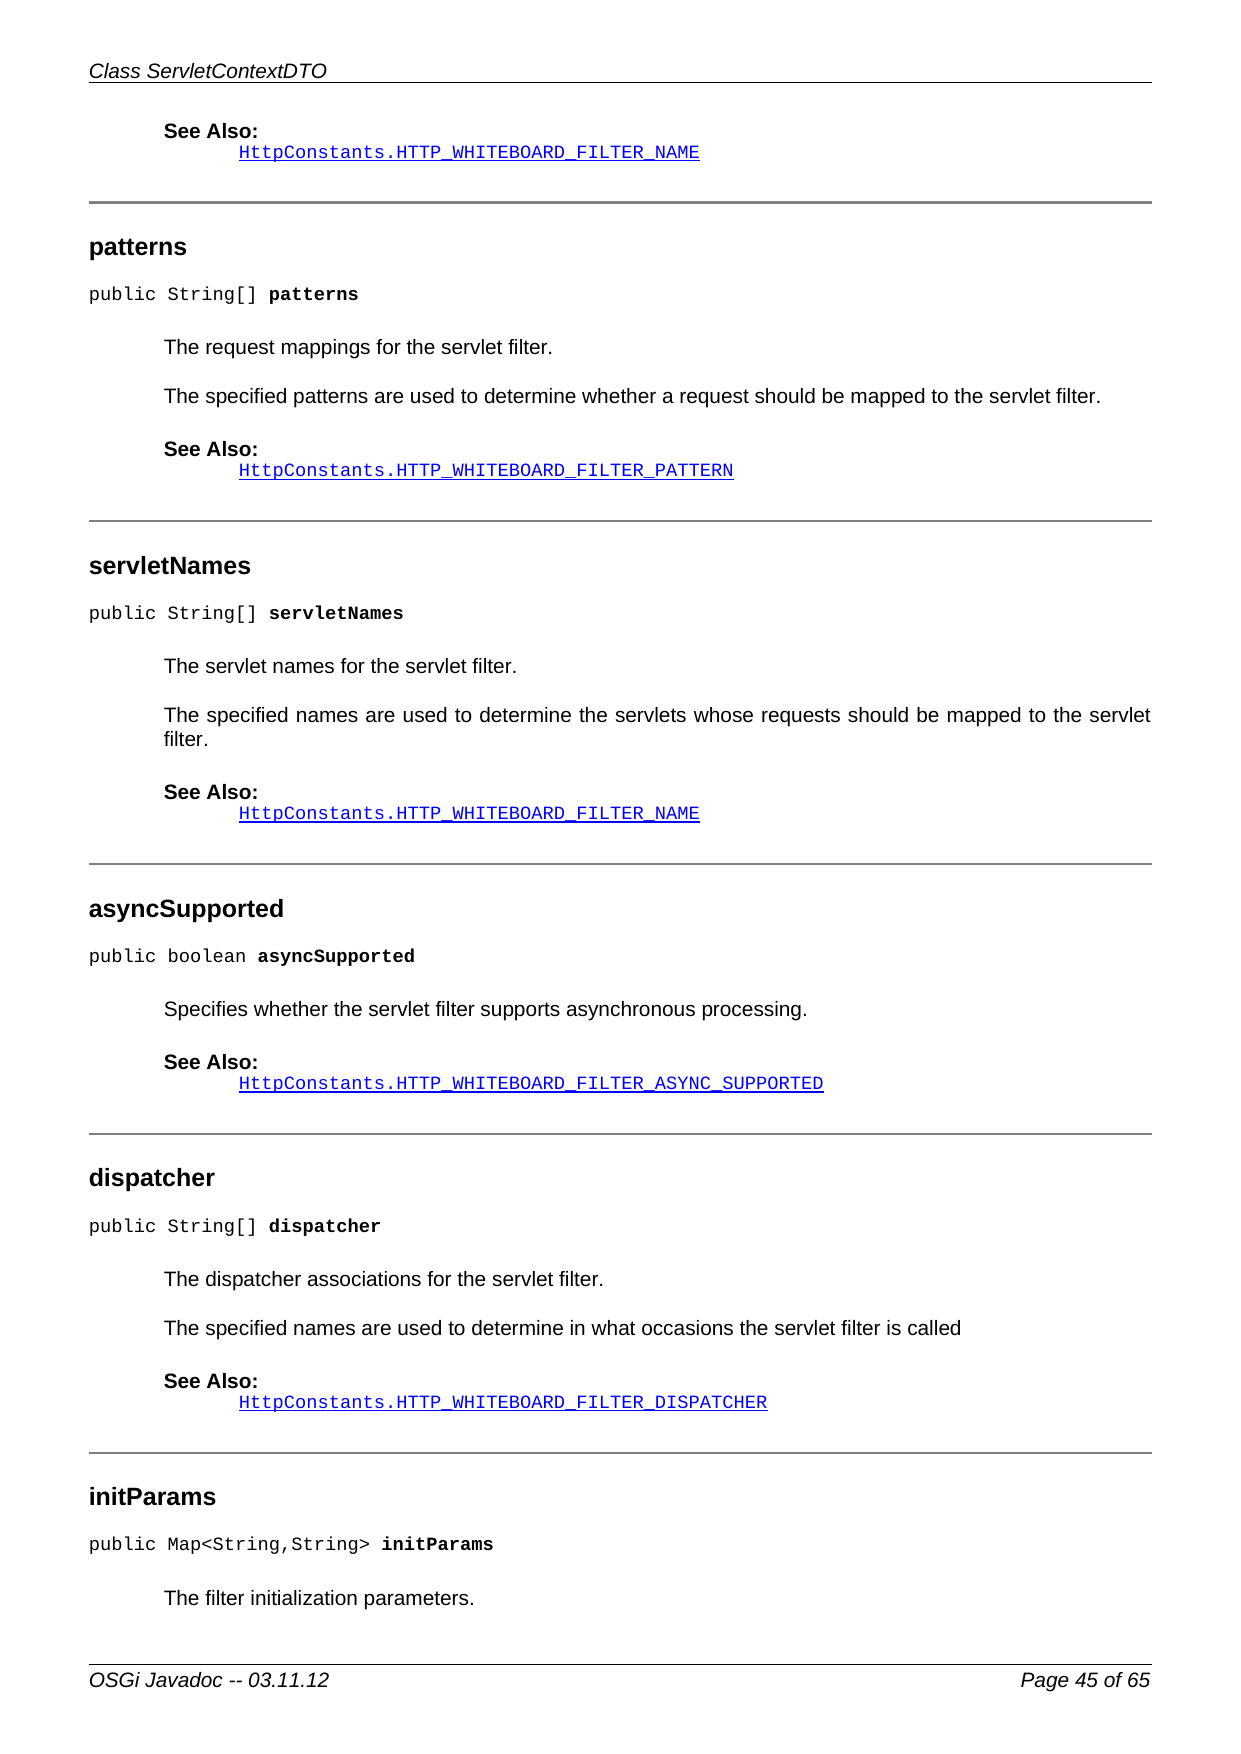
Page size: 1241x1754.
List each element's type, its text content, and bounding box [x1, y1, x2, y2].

text See Also: [163, 780, 1152, 804]
text HttpConstants.HTTP_WHITEBOARD_FILTER_PATTERN [238, 461, 1152, 482]
text public boolean asyncSupported [88, 946, 1152, 968]
text The servlet names for the servlet filter. [163, 654, 1152, 678]
text public String[] patterns [88, 285, 1152, 306]
subtitle dispatcher [88, 1163, 1152, 1192]
subtitle patterns [88, 232, 1152, 261]
text HttpConstants.HTTP_WHITEBOARD_FILTER_NAME [238, 804, 1152, 825]
text The specified patterns are used to determine whether a request should be mapped to the servlet filter. [163, 384, 1152, 408]
subtitle servletNames [88, 551, 1152, 579]
text HttpConstants.HTTP_WHITEBOARD_FILTER_DISPATCHER [238, 1393, 1152, 1414]
text See Also: [163, 1050, 1152, 1074]
subtitle asyncSupported [88, 893, 1152, 922]
text public Map<String,String> initParams [88, 1535, 1152, 1556]
text Specifies whether the servlet filter supports asynchronous processing. [163, 997, 1152, 1021]
subtitle initParams [88, 1482, 1152, 1511]
text See Also: [163, 1369, 1152, 1393]
text See Also: [163, 118, 1152, 142]
text The request mappings for the servlet filter. [163, 335, 1152, 359]
text The specified names are used to determine in what occasions the servlet filter is called [163, 1316, 1152, 1340]
text The specified names are used to determine the servlets whose requests should be mapped to the servlet filter. [163, 703, 1152, 751]
text HttpConstants.HTTP_WHITEBOARD_FILTER_NAME [238, 142, 1152, 164]
text The filter initialization parameters. [163, 1586, 1152, 1609]
text The dispatcher associations for the servlet filter. [163, 1267, 1152, 1291]
text public String[] servletNames [88, 604, 1152, 625]
text HttpConstants.HTTP_WHITEBOARD_FILTER_ASYNC_SUPPORTED [238, 1074, 1152, 1095]
text public String[] dispatcher [88, 1216, 1152, 1238]
text See Also: [163, 437, 1152, 461]
